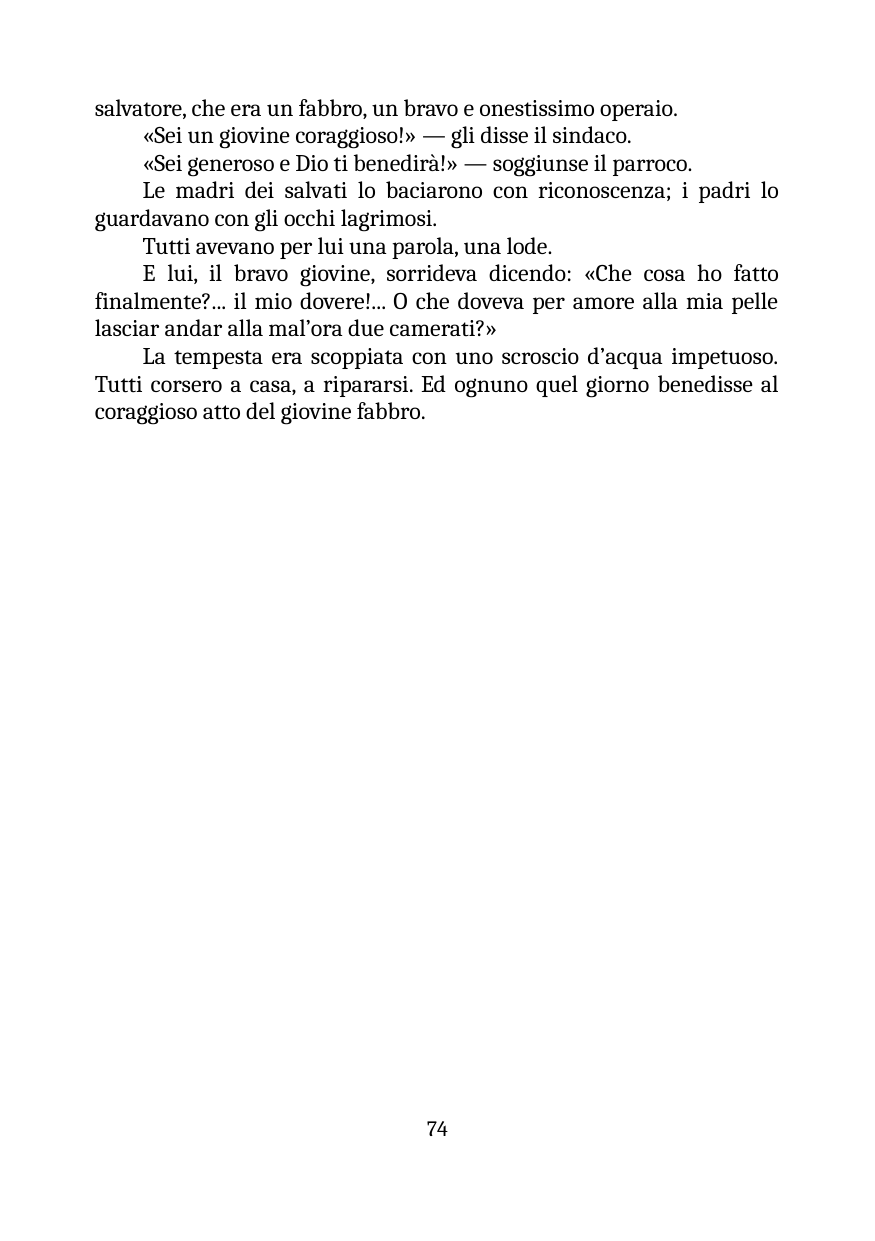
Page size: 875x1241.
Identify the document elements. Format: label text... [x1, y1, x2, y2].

text E lui, il bravo giovine, sorrideva dicendo: «Che cosa ho fatto finalmente?... il mio dovere!... O che doveva per amore alla mia pelle lasciar andar alla mal’ora due camerati?» [94, 260, 779, 343]
text «Sei un giovine coraggioso!» — gli disse il sindaco. [94, 122, 779, 150]
text La tempesta era scoppiata con uno scroscio d’acqua impetuoso. Tutti corsero a casa, a ripararsi. Ed ognuno quel giorno benedisse al coraggioso atto del giovine fabbro. [94, 343, 779, 426]
text Tutti avevano per lui una parola, una lode. [94, 232, 779, 260]
text salvatore, che era un fabbro, un bravo e onestissimo operaio. [94, 94, 779, 122]
text «Sei generoso e Dio ti benedirà!» — soggiunse il parroco. [94, 150, 779, 177]
text Le madri dei salvati lo baciarono con riconoscenza; i padri lo guardavano con gli occhi lagrimosi. [94, 177, 779, 232]
